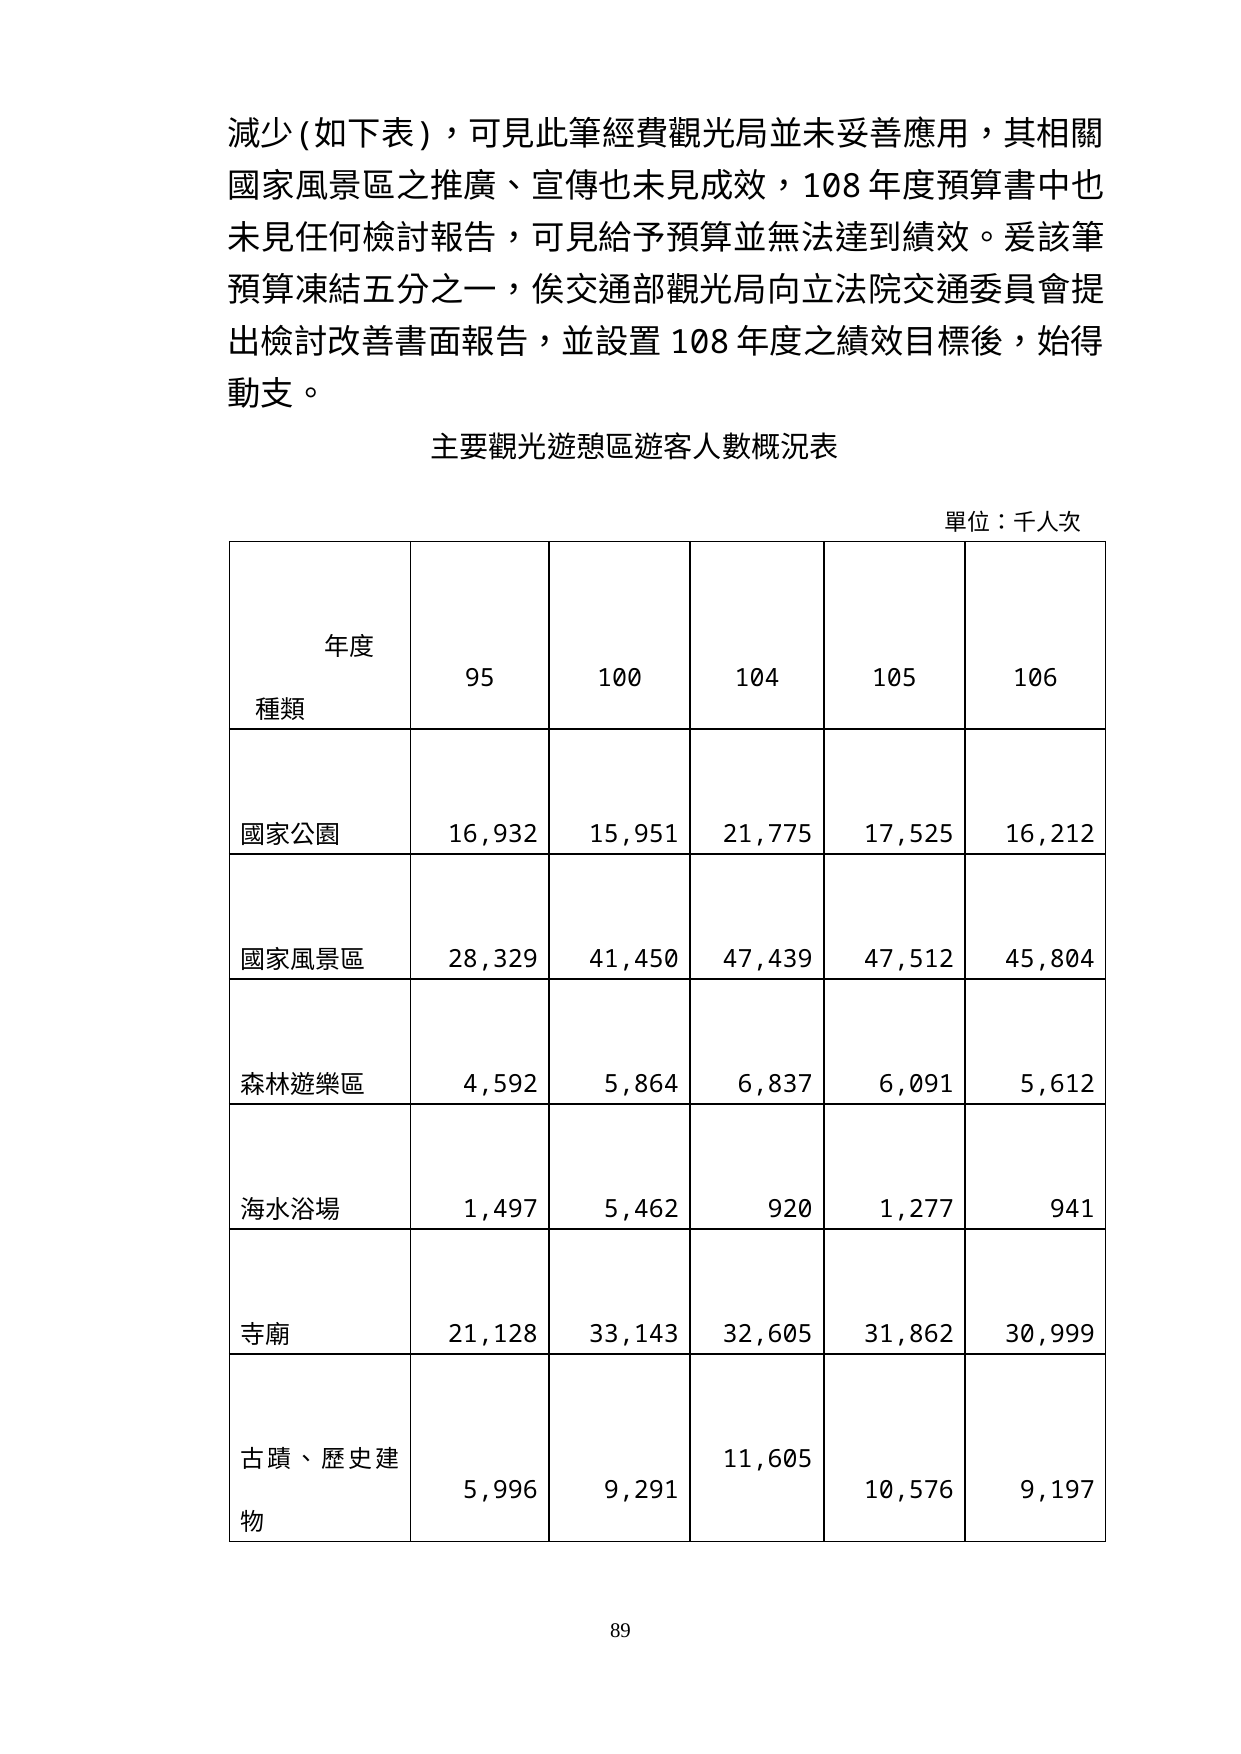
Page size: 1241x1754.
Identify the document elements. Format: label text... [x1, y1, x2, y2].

table_cell 古蹟、歷史建物 [230, 1355, 410, 1541]
table_cell 國家風景區 [230, 855, 410, 978]
table_cell 6,091 [825, 980, 964, 1103]
table_cell 17,525 [825, 730, 964, 853]
text 減少(如下表)，可見此筆經費觀光局並未妥善應用，其相關國家風景區之推廣、宣傳也未見成效，108年度預算書中也未見任何檢討報告，可見給予預算並無法達到績效。爰該筆預算凍結五分之一，俟交通部觀光局向立法院交通委員會提出檢討改善書面報告，並設置108年度之績效目標後，始得動支。 [227, 103, 1104, 416]
table_cell 4,592 [411, 980, 548, 1103]
table_cell 9,197 [966, 1355, 1105, 1541]
table_cell 15,951 [550, 730, 689, 853]
table_cell 47,512 [825, 855, 964, 978]
table_cell 45,804 [966, 855, 1105, 978]
table_header 105 [825, 542, 964, 728]
table_header 年度 種類 [230, 542, 410, 728]
table_cell 6,837 [691, 980, 823, 1103]
table_cell 920 [691, 1105, 823, 1228]
table_cell 10,576 [825, 1355, 964, 1541]
table_cell 海水浴場 [230, 1105, 410, 1228]
table_cell 5,996 [411, 1355, 548, 1541]
table_cell 941 [966, 1105, 1105, 1228]
table_header 95 [411, 542, 548, 728]
table_header 104 [691, 542, 823, 728]
table_cell 5,612 [966, 980, 1105, 1103]
text 單位：千人次 [136, 478, 1081, 541]
table_cell 16,212 [966, 730, 1105, 853]
table_cell 16,932 [411, 730, 548, 853]
table_cell 21,775 [691, 730, 823, 853]
table_cell 11,605 [691, 1355, 823, 1541]
table_cell 30,999 [966, 1230, 1105, 1353]
table_cell 森林遊樂區 [230, 980, 410, 1103]
table_cell 國家公園 [230, 730, 410, 853]
table_cell 1,277 [825, 1105, 964, 1228]
table_cell 21,128 [411, 1230, 548, 1353]
table_cell 32,605 [691, 1230, 823, 1353]
table_cell 1,497 [411, 1105, 548, 1228]
table_cell 47,439 [691, 855, 823, 978]
table_cell 5,462 [550, 1105, 689, 1228]
table_cell 31,862 [825, 1230, 964, 1353]
table_cell 28,329 [411, 855, 548, 978]
table_cell 9,291 [550, 1355, 689, 1541]
table_cell 5,864 [550, 980, 689, 1103]
table_header 100 [550, 542, 689, 728]
table_cell 寺廟 [230, 1230, 410, 1353]
table_header 106 [966, 542, 1105, 728]
table_cell 41,450 [550, 855, 689, 978]
text 主要觀光遊憩區遊客人數概況表 [234, 416, 1104, 468]
table_cell 33,143 [550, 1230, 689, 1353]
